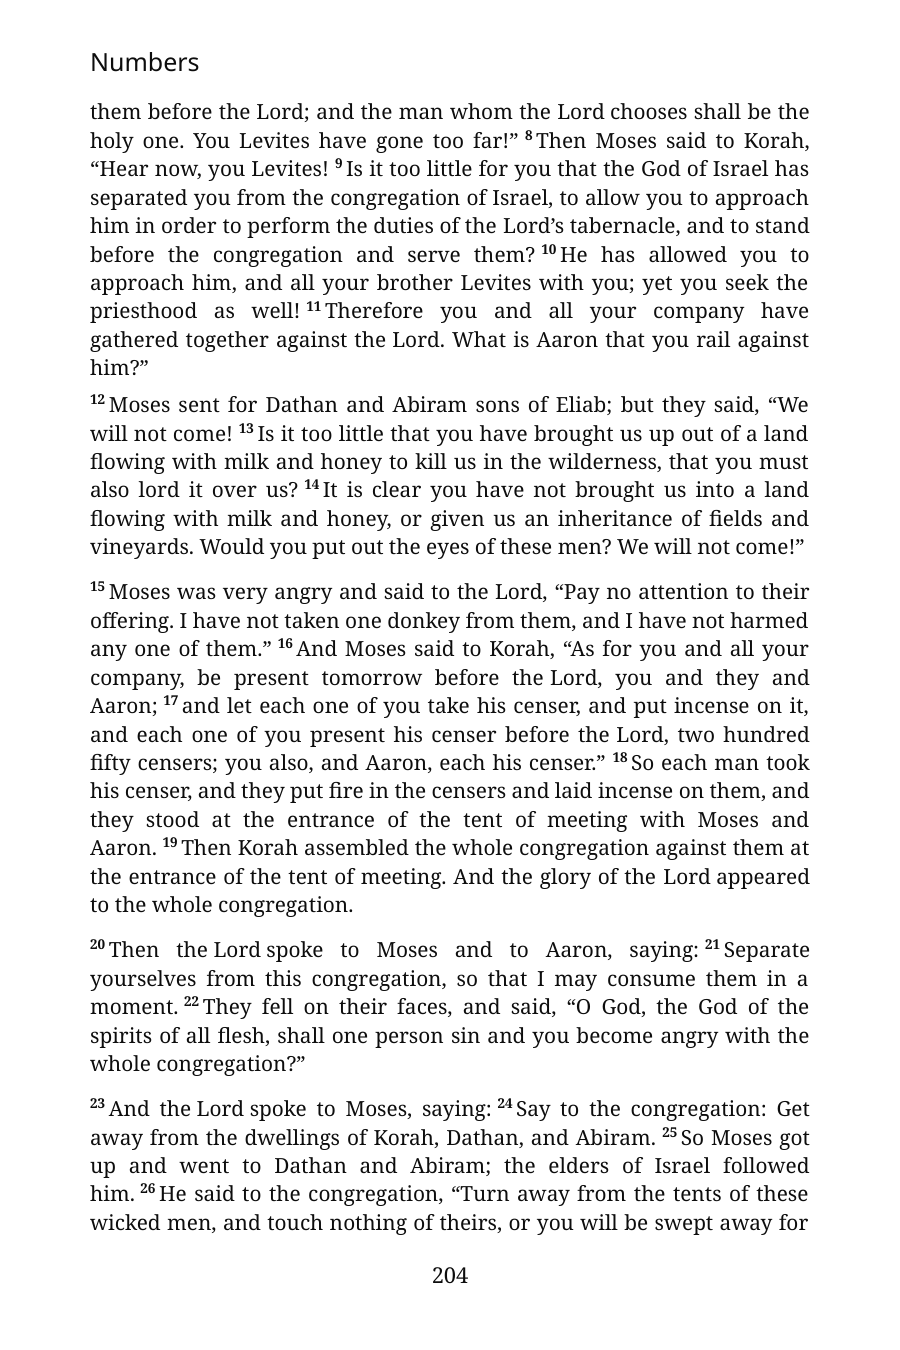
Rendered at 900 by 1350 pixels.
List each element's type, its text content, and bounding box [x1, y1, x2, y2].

text them before the Lord; and the man whom the Lord chooses shall be the holy one. You Levites have gone too far!” 8 Then Moses said to Korah, “Hear now, you Levites! 9 Is it too little for you that the God of Israel has separated you from the congregation of Israel, to allow you to approach him in order to perform the duties of the Lord’s tabernacle, and to stand before the congregation and serve them? 10 He has allowed you to approach him, and all your brother Levites with you; yet you seek the priesthood as well! 11 Therefore you and all your company have gathered together against the Lord. What is Aaron that you rail against him?” [90, 97, 810, 382]
text 20 Then the Lord spoke to Moses and to Aaron, saying: 21 Separate yourselves from this congregation, so that I may consume them in a moment. 22 They fell on their faces, and said, “O God, the God of the spirits of all flesh, shall one person sin and you become angry with the whole congregation?” [90, 935, 810, 1078]
text 23 And the Lord spoke to Moses, saying: 24 Say to the congregation: Get away from the dwellings of Korah, Dathan, and Abiram. 25 So Moses got up and went to Dathan and Abiram; the elders of Israel followed him. 26 He said to the congregation, “Turn away from the tents of these wicked men, and touch nothing of theirs, or you will be swept away for [90, 1094, 810, 1236]
text 12 Moses sent for Dathan and Abiram sons of Eliab; but they said, “We will not come! 13 Is it too little that you have brought us up out of a land flowing with milk and honey to kill us in the wilderness, that you must also lord it over us? 14 It is clear you have not brought us into a land flowing with milk and honey, or given us an inheritance of fields and vineyards. Would you put out the eyes of these men? We will not come!” [90, 390, 810, 561]
text 15 Moses was very angry and said to the Lord, “Pay no attention to their offering. I have not taken one donkey from them, and I have not harmed any one of them.” 16 And Moses said to Korah, “As for you and all your company, be present tomorrow before the Lord, you and they and Aaron; 17 and let each one of you take his censer, and put incense on it, and each one of you present his censer before the Lord, two hundred fifty censers; you also, and Aaron, each his censer.” 18 So each man took his censer, and they put fire in the censers and laid incense on them, and they stood at the entrance of the tent of meeting with Moses and Aaron. 19 Then Korah assembled the whole congregation against them at the entrance of the tent of meeting. And the glory of the Lord appeared to the whole congregation. [90, 577, 810, 919]
